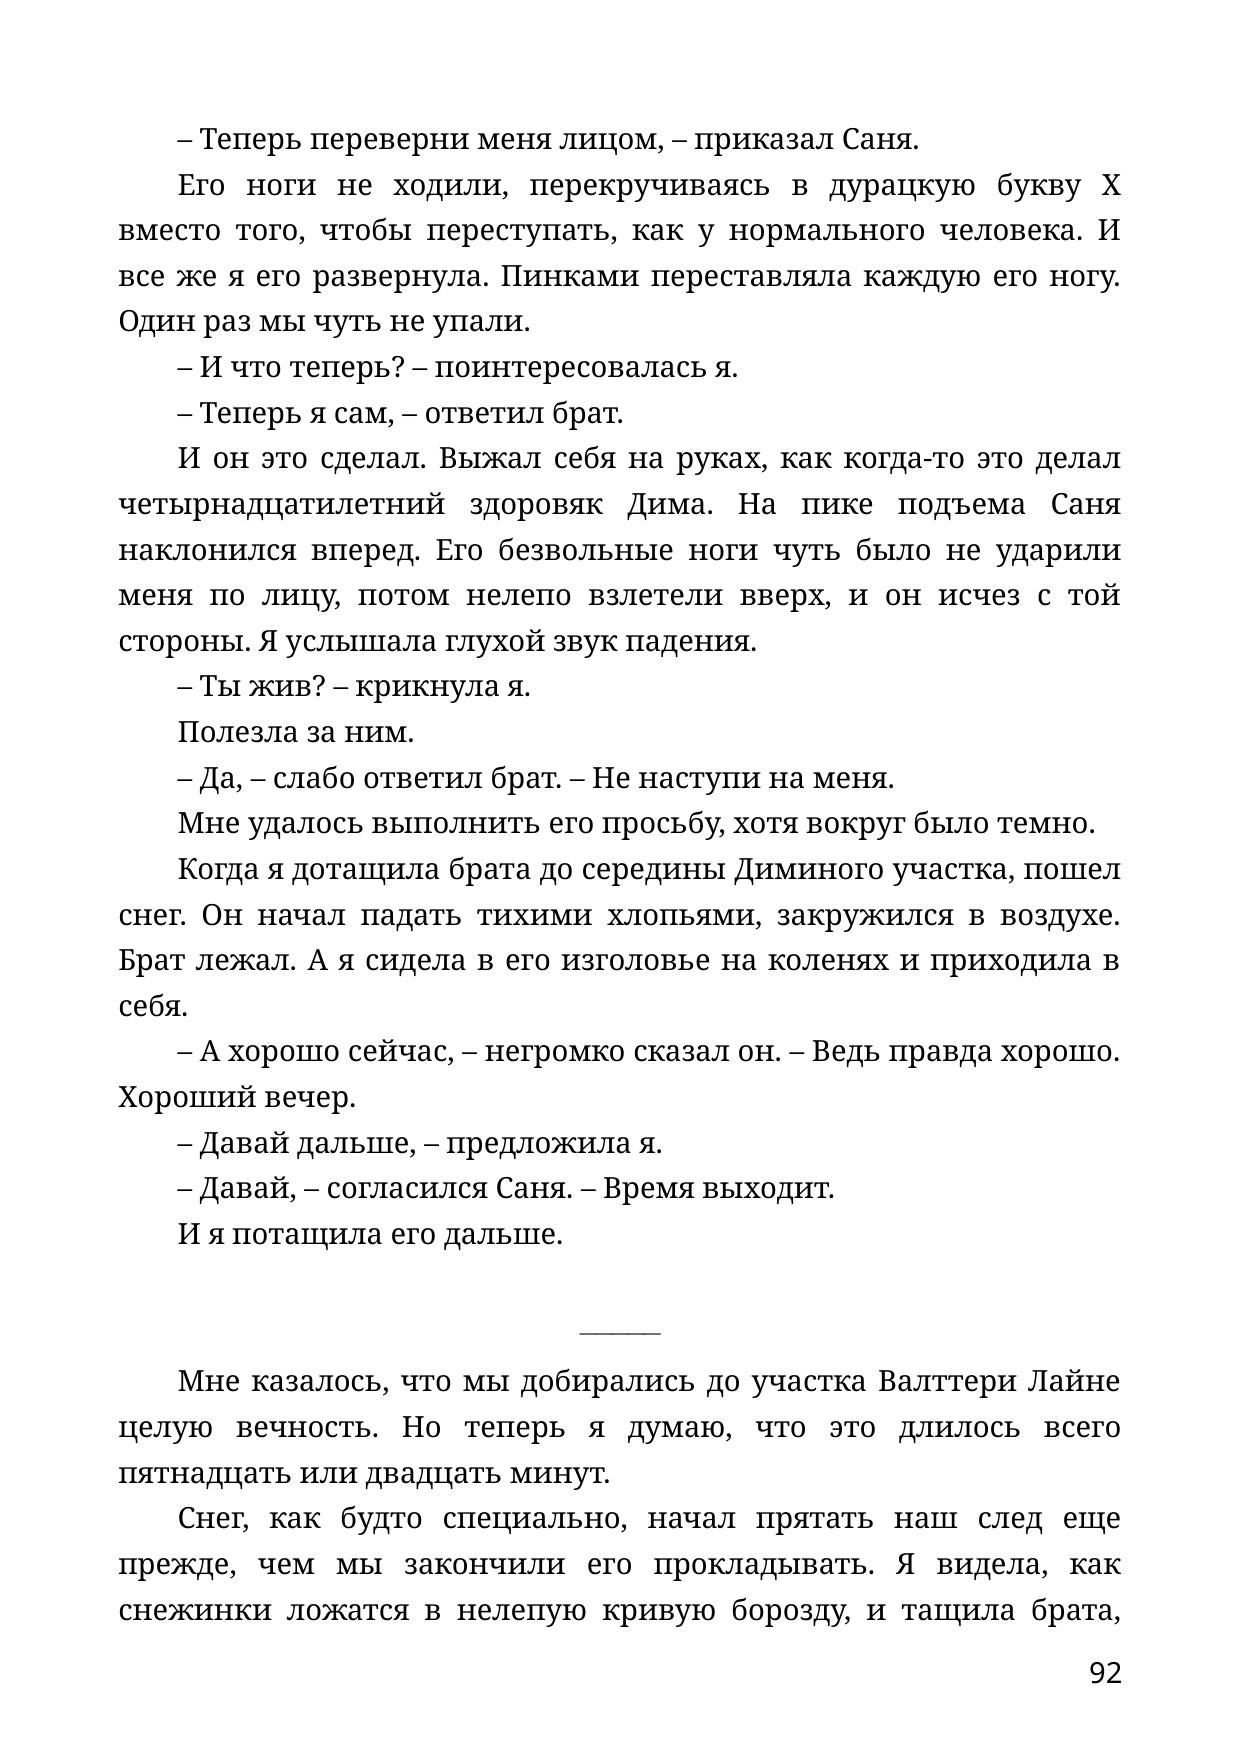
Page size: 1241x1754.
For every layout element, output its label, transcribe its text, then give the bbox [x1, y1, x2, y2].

text Снег, как будто специально, начал прятать наш след еще прежде, чем мы закончили его прокладывать. Я видела, как снежинки ложатся в нелепую кривую борозду, и тащила брата, [118, 1497, 1122, 1628]
text Мне удалось выполнить его просьбу, хотя вокруг было темно. [118, 802, 1122, 842]
text – И что теперь? – поинтересовалась я. [118, 346, 1122, 386]
text Когда я дотащила брата до середины Диминого участка, пошел снег. Он начал падать тихими хлопьями, закружился в воздухе. Брат лежал. А я сидела в его изголовье на коленях и приходила в себя. [118, 848, 1122, 1025]
text И он это сделал. Выжал себя на руках, как когда-то это делал четырнадцатилетний здоровяк Дима. На пике подъема Саня наклонился вперед. Его безвольные ноги чуть было не ударили меня по лицу, потом нелепо взлетели вверх, и он исчез с той стороны. Я услышала глухой звук падения. [118, 437, 1122, 660]
text И я потащила его дальше. [118, 1213, 1122, 1253]
text _____ [118, 1304, 1122, 1338]
text – Да, – слабо ответил брат. – Не наступи на меня. [118, 757, 1122, 797]
text – А хорошо сейчас, – негромко сказал он. – Ведь правда хорошо. Хороший вечер. [118, 1031, 1122, 1116]
text – Ты жив? – крикнула я. [118, 666, 1122, 705]
text – Теперь я сам, – ответил брат. [118, 392, 1122, 432]
text – Давай, – согласился Саня. – Время выходит. [118, 1167, 1122, 1207]
text – Теперь переверни меня лицом, – приказал Саня. [118, 118, 1122, 158]
text Полезла за ним. [118, 711, 1122, 751]
text Его ноги не ходили, перекручиваясь в дурацкую букву Х вместо того, чтобы переступать, как у нормального человека. И все же я его развернула. Пинками переставляла каждую его ногу. Один раз мы чуть не упали. [118, 164, 1122, 340]
text – Давай дальше, – предложила я. [118, 1122, 1122, 1162]
text Мне казалось, что мы добирались до участка Валттери Лайне целую вечность. Но теперь я думаю, что это длилось всего пятнадцать или двадцать минут. [118, 1361, 1122, 1492]
